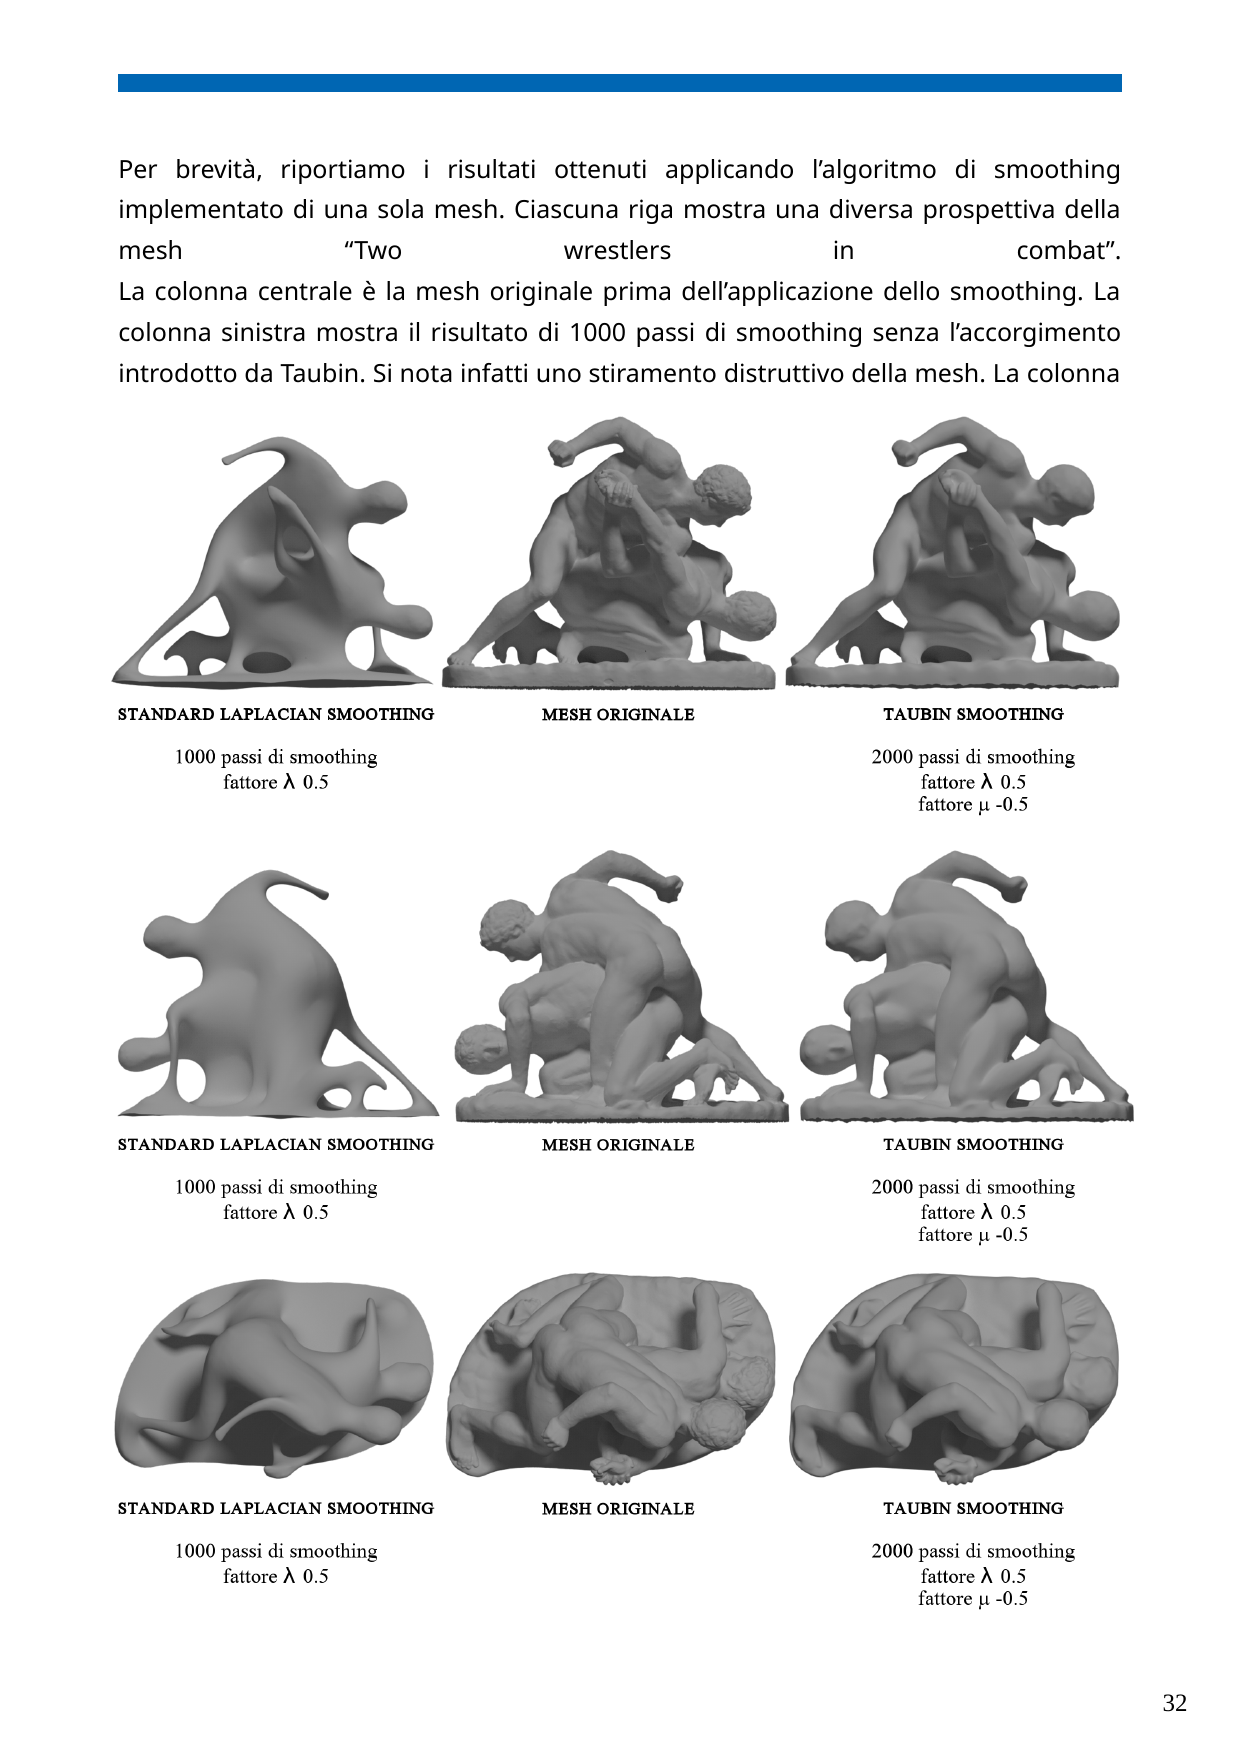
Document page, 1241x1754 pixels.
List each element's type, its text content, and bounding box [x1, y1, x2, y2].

picture [103, 402, 1137, 1661]
text Per brevità, riportiamo i risultati ottenuti applicando l’algoritmo di smoothing implementato di una sola mesh. Ciascuna riga mostra una diversa prospettiva della mesh “Two wrestlers in combat”. La colonna centrale è la mesh originale prima dell’applicazione dello smoothing. La colonna sinistra mostra il risultato di 1000 passi di smoothing senza l’accorgimento introdotto da Taubin. Si nota infatti uno stiramento distruttivo della mesh. La colonna [118, 151, 1122, 389]
